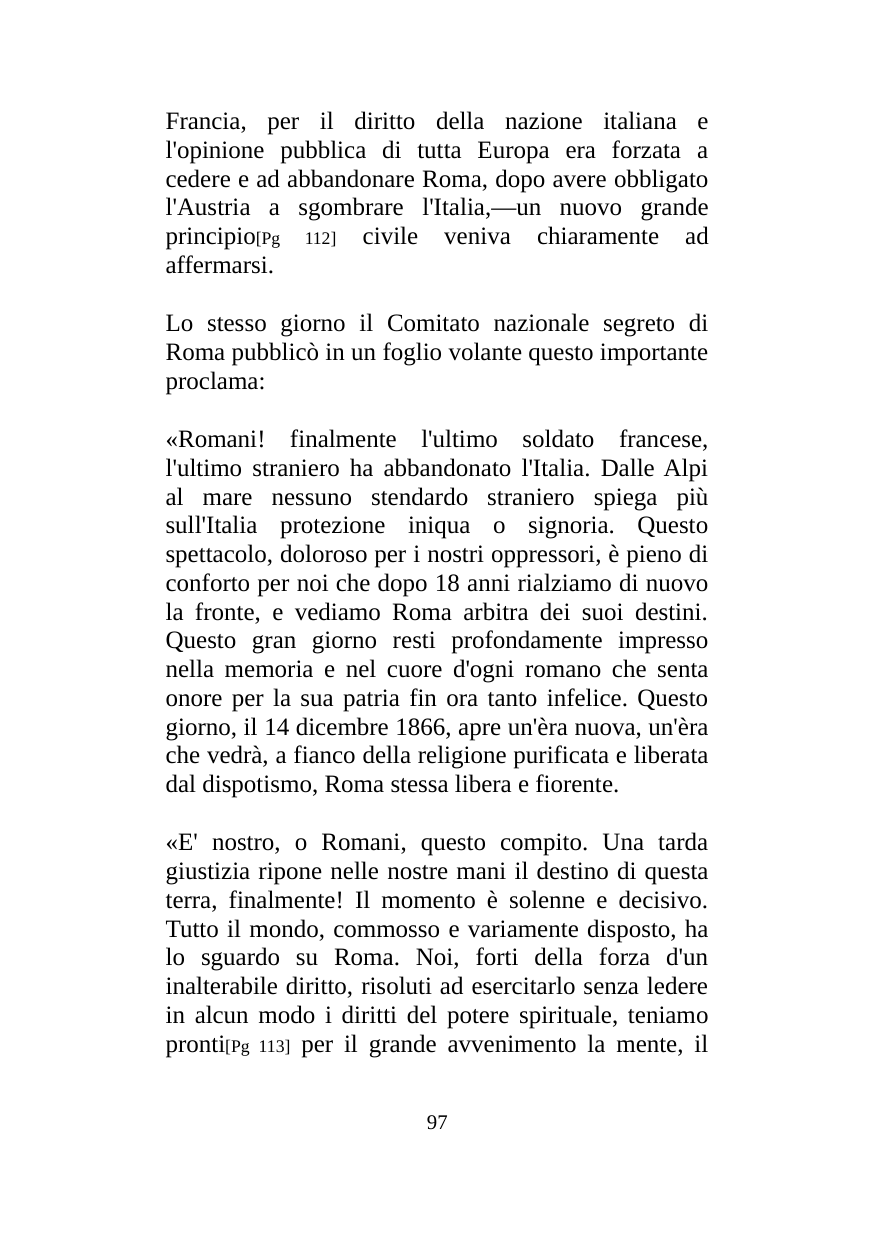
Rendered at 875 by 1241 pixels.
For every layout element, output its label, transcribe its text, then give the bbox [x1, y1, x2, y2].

text «E' nostro, o Romani, questo compito. Una tarda giustizia ripone nelle nostre mani il destino di questa terra, finalmente! Il momento è solenne e decisivo. Tutto il mondo, commosso e variamente disposto, ha lo sguardo su Roma. Noi, forti della forza d'un inalterabile diritto, risoluti ad esercitarlo senza ledere in alcun modo i diritti del potere spirituale, teniamo pronti[Pg 113] per il grande avvenimento la mente, il [165, 827, 709, 1057]
text Francia, per il diritto della nazione italiana e l'opinione pubblica di tutta Europa era forzata a cedere e ad abbandonare Roma, dopo avere obbligato l'Austria a sgombrare l'Italia,—un nuovo grande principio[Pg 112] civile veniva chiaramente ad affermarsi. [165, 106, 709, 279]
text «Romani! finalmente l'ultimo soldato francese, l'ultimo straniero ha abbandonato l'Italia. Dalle Alpi al mare nessuno stendardo straniero spiega più sull'Italia protezione iniqua o signoria. Questo spettacolo, doloroso per i nostri oppressori, è pieno di conforto per noi che dopo 18 anni rialziamo di nuovo la fronte, e vediamo Roma arbitra dei suoi destini. Questo gran giorno resti profondamente impresso nella memoria e nel cuore d'ogni romano che senta onore per la sua patria fin ora tanto infelice. Questo giorno, il 14 dicembre 1866, apre un'èra nuova, un'èra che vedrà, a fianco della religione purificata e liberata dal dispotismo, Roma stessa libera e fiorente. [165, 424, 709, 798]
text Lo stesso giorno il Comitato nazionale segreto di Roma pubblicò in un foglio volante questo importante proclama: [165, 308, 709, 394]
